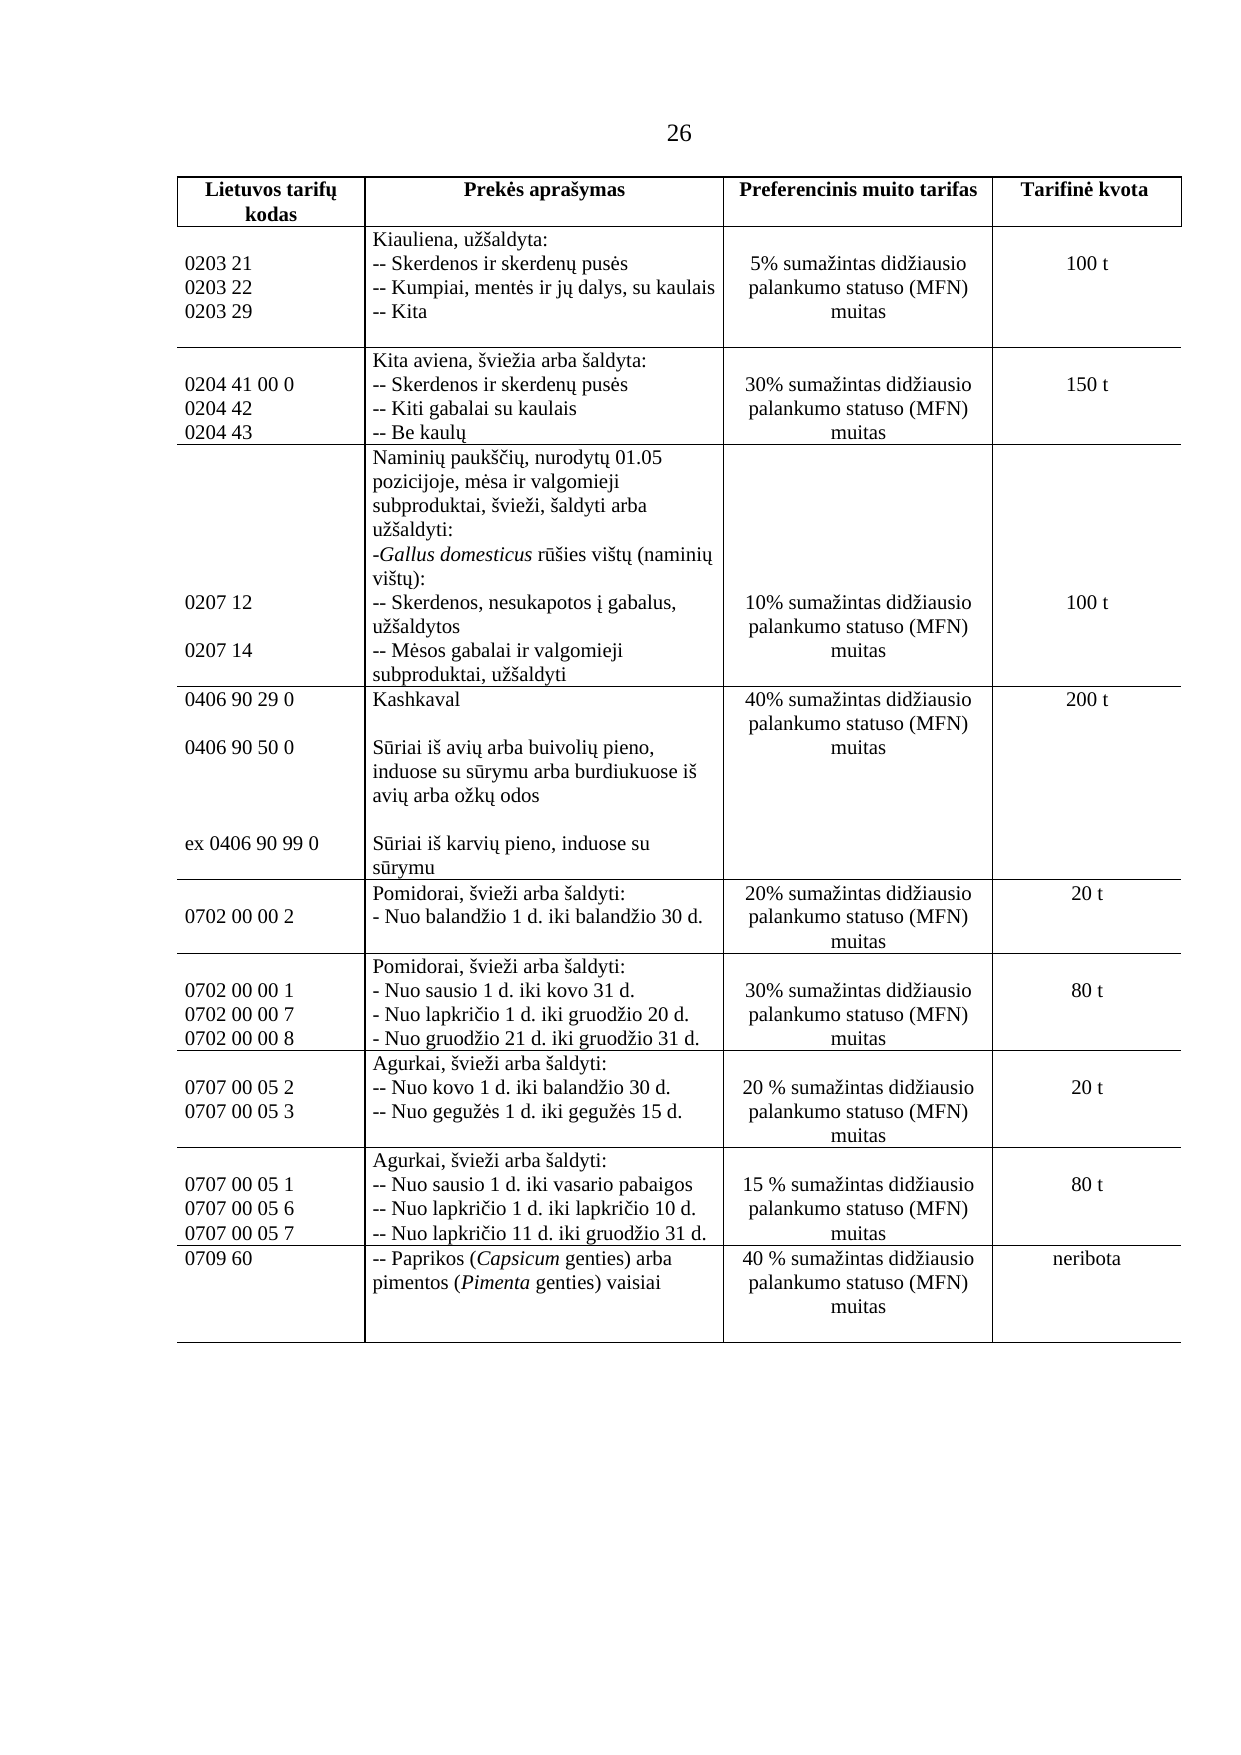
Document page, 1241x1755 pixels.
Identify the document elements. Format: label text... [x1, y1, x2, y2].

table_cell Kita aviena, šviežia arba šaldyta: -- Skerdenos ir skerdenų pusės -- Kiti gabalai su kaulais -- Be kaulų [366, 348, 723, 444]
table_cell Agurkai, švieži arba šaldyti: -- Nuo kovo 1 d. iki balandžio 30 d. -- Nuo gegužės 1 d. iki gegužės 15 d. [366, 1051, 723, 1147]
table_cell 0702 00 00 1 0702 00 00 7 0702 00 00 8 [177, 954, 364, 1050]
table_cell 0406 90 29 0 0406 90 50 0 ex 0406 90 99 0 [177, 687, 364, 879]
table_cell 0207 12 0207 14 [177, 445, 364, 686]
table_cell 20 t [993, 1051, 1181, 1147]
table_cell 100 t [993, 445, 1181, 686]
table_cell 40% sumažintas didžiausio palankumo statuso (MFN) muitas [724, 687, 992, 879]
table_cell 20 t [993, 880, 1181, 953]
table_cell neribota [993, 1246, 1181, 1342]
table_cell Kiauliena, užšaldyta: -- Skerdenos ir skerdenų pusės -- Kumpiai, mentės ir jų dalys, su kaulais -- Kita [366, 227, 723, 347]
table_cell 20% sumažintas didžiausio palankumo statuso (MFN) muitas [724, 880, 992, 953]
table_cell 150 t [993, 348, 1181, 444]
table_cell Pomidorai, švieži arba šaldyti: - Nuo balandžio 1 d. iki balandžio 30 d. [366, 880, 723, 953]
table_cell 0702 00 00 2 [177, 880, 364, 953]
table_cell 40 % sumažintas didžiausio palankumo statuso (MFN) muitas [724, 1246, 992, 1342]
table_cell 0707 00 05 2 0707 00 05 3 [177, 1051, 364, 1147]
table_cell Kashkaval Sūriai iš avių arba buivolių pieno, induose su sūrymu arba burdiukuose iš avių arba ožkų odos Sūriai iš karvių pieno, induose su sūrymu [366, 687, 723, 879]
table_cell -- Paprikos (Capsicum genties) arba pimentos (Pimenta genties) vaisiai [366, 1246, 723, 1342]
table_cell 15 % sumažintas didžiausio palankumo statuso (MFN) muitas [724, 1148, 992, 1244]
table_cell 20 % sumažintas didžiausio palankumo statuso (MFN) muitas [724, 1051, 992, 1147]
table_cell 30% sumažintas didžiausio palankumo statuso (MFN) muitas [724, 348, 992, 444]
table_cell 10% sumažintas didžiausio palankumo statuso (MFN) muitas [724, 445, 992, 686]
table_cell Pomidorai, švieži arba šaldyti: - Nuo sausio 1 d. iki kovo 31 d. - Nuo lapkričio 1 d. iki gruodžio 20 d. - Nuo gruodžio 21 d. iki gruodžio 31 d. [366, 954, 723, 1050]
table_cell 80 t [993, 954, 1181, 1050]
table_cell 80 t [993, 1148, 1181, 1244]
table_cell 0707 00 05 1 0707 00 05 6 0707 00 05 7 [177, 1148, 364, 1244]
table_header Preferencinis muito tarifas [724, 178, 992, 226]
table_cell 100 t [993, 227, 1181, 347]
table_header Tarifinė kvota [993, 178, 1181, 226]
table_cell Agurkai, švieži arba šaldyti: -- Nuo sausio 1 d. iki vasario pabaigos -- Nuo lapkričio 1 d. iki lapkričio 10 d. -- Nuo lapkričio 11 d. iki gruodžio 31 d. [366, 1148, 723, 1244]
table_header Prekės aprašymas [366, 178, 723, 226]
table_cell 0709 60 [177, 1246, 364, 1342]
table_cell 0204 41 00 0 0204 42 0204 43 [177, 348, 364, 444]
table_header Lietuvos tarifų kodas [178, 178, 364, 226]
table_cell 200 t [993, 687, 1181, 879]
table_cell 30% sumažintas didžiausio palankumo statuso (MFN) muitas [724, 954, 992, 1050]
table_cell 0203 21 0203 22 0203 29 [177, 227, 364, 347]
table_cell 5% sumažintas didžiausio palankumo statuso (MFN) muitas [724, 227, 992, 347]
table_cell Naminių paukščių, nurodytų 01.05 pozicijoje, mėsa ir valgomieji subproduktai, švieži, šaldyti arba užšaldyti: -Gallus domesticus rūšies vištų (naminių vištų): -- Skerdenos, nesukapotos į gabalus, užšaldytos -- Mėsos gabalai ir valgomieji subproduktai, užšaldyti [366, 445, 723, 686]
